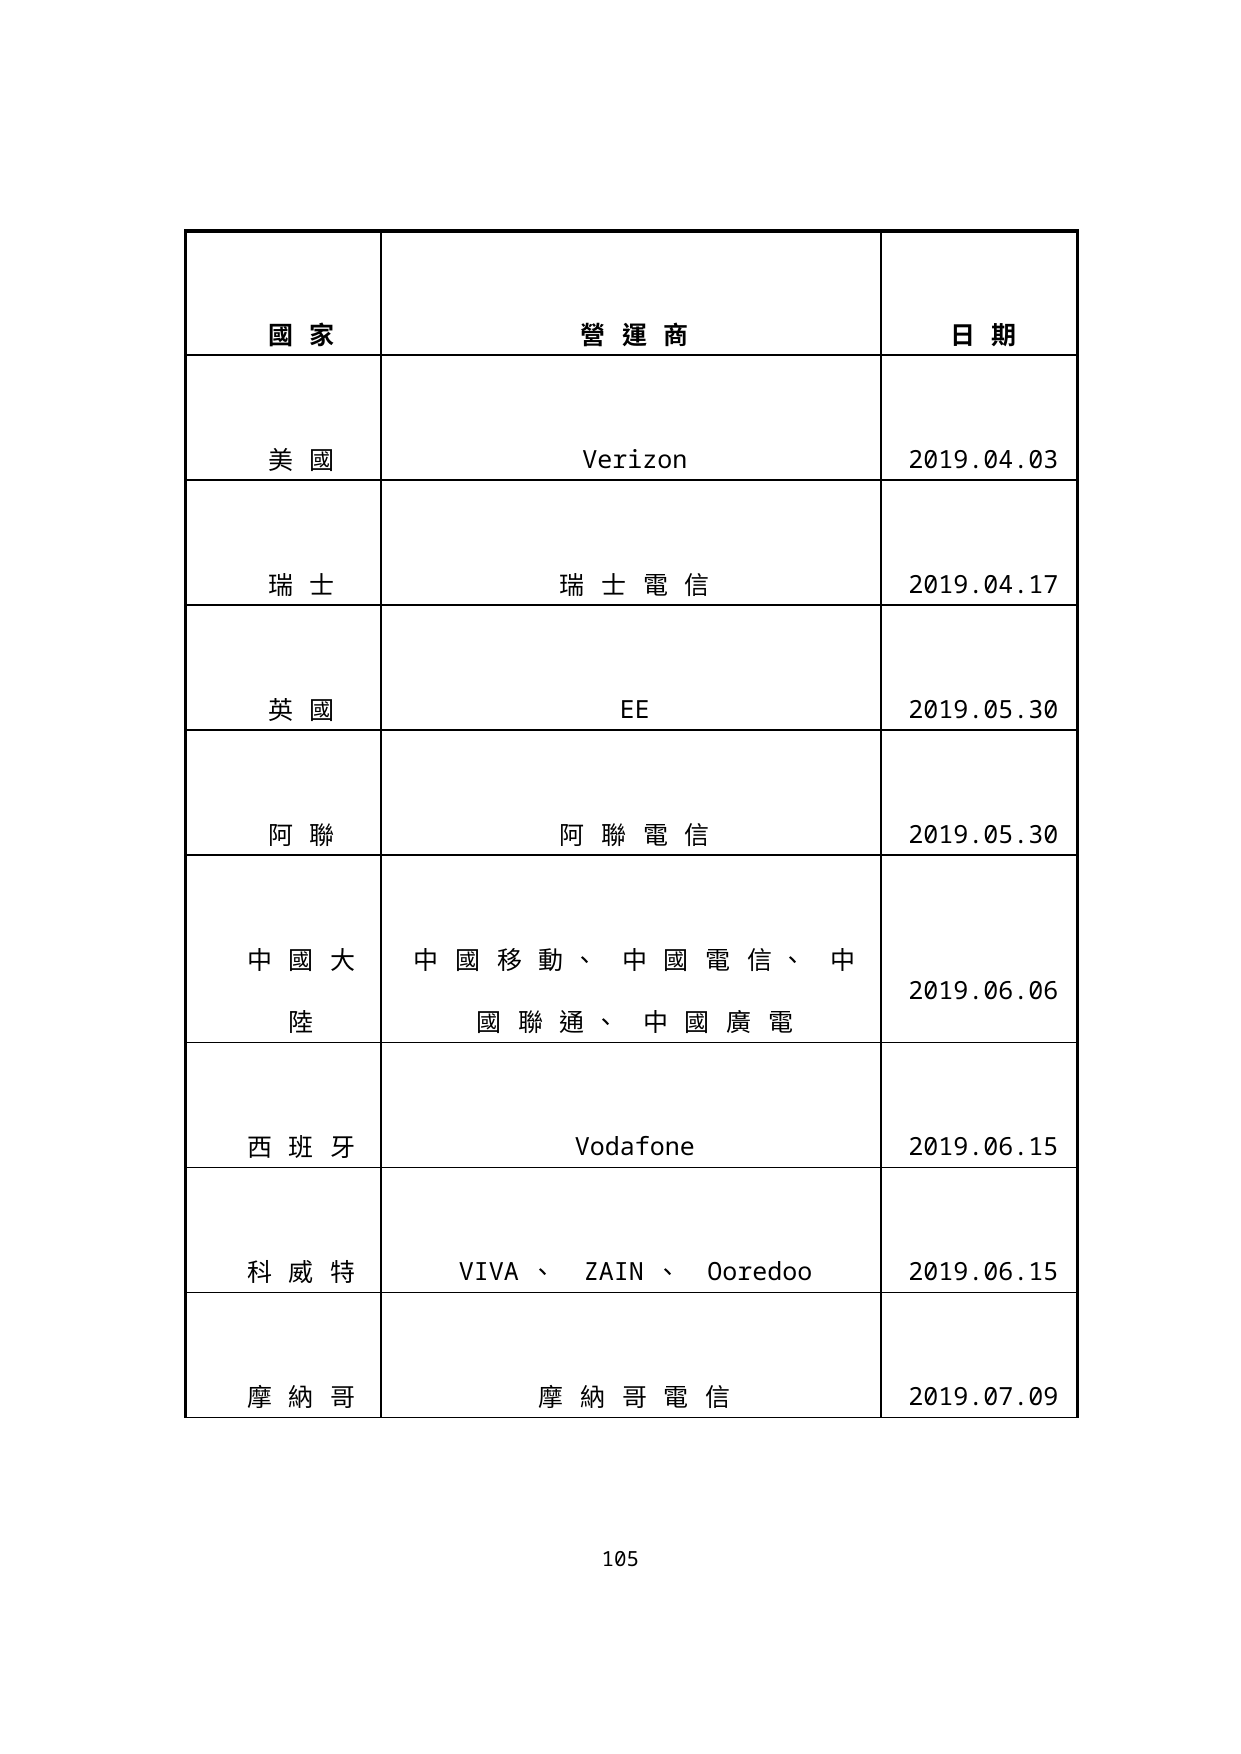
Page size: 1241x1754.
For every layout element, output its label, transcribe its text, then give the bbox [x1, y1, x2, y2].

table_cell 中國移動、中國電信、中國聯通、中國廣電 [382, 856, 880, 1042]
table_cell 英國 [187, 606, 380, 729]
table_cell 摩納哥 [187, 1293, 380, 1417]
table_header 國家 [187, 233, 380, 354]
table_cell 阿聯電信 [382, 731, 880, 854]
table_cell 科威特 [187, 1168, 380, 1292]
table_cell 2019.06.15 [882, 1043, 1076, 1167]
table_cell 摩納哥電信 [382, 1293, 880, 1417]
table_header 營運商 [382, 233, 880, 354]
table_cell 2019.05.30 [882, 606, 1076, 729]
table_cell 中國大陸 [187, 856, 380, 1042]
table_cell Vodafone [382, 1043, 880, 1167]
table_cell EE [382, 606, 880, 729]
table_cell 2019.06.15 [882, 1168, 1076, 1292]
table_cell 2019.04.17 [882, 481, 1076, 604]
table_cell 2019.07.09 [882, 1293, 1076, 1417]
table_cell 2019.04.03 [882, 356, 1076, 479]
table_cell 2019.06.06 [882, 856, 1076, 1042]
table_header 日期 [882, 233, 1076, 354]
table_cell 西班牙 [187, 1043, 380, 1167]
table_cell Verizon [382, 356, 880, 479]
table_cell VIVA、ZAIN、Ooredoo [382, 1168, 880, 1292]
table_cell 美國 [187, 356, 380, 479]
table_cell 瑞士 [187, 481, 380, 604]
table_cell 2019.05.30 [882, 731, 1076, 854]
table_cell 瑞士電信 [382, 481, 880, 604]
table_cell 阿聯 [187, 731, 380, 854]
